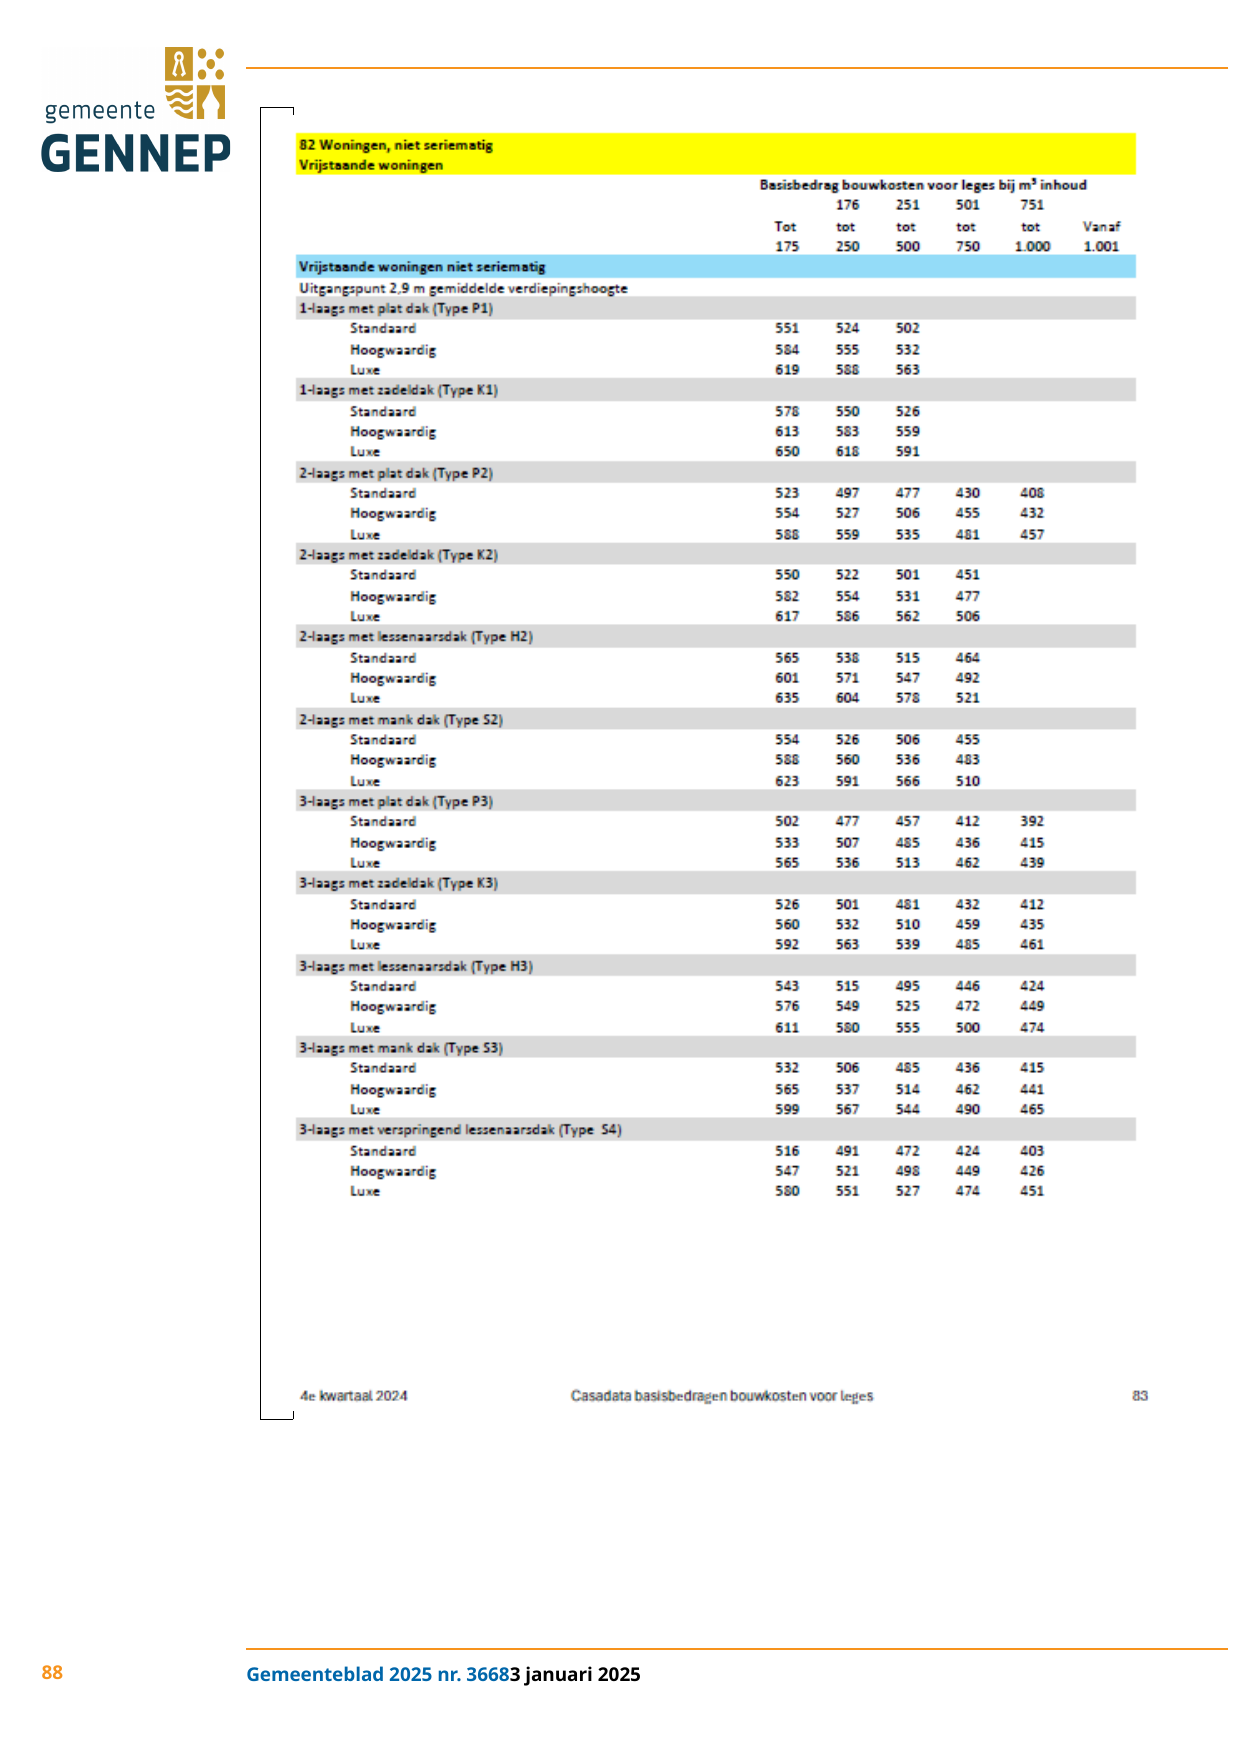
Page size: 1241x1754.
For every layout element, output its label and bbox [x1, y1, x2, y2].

picture [41, 47, 231, 172]
picture [268, 115, 1173, 1411]
